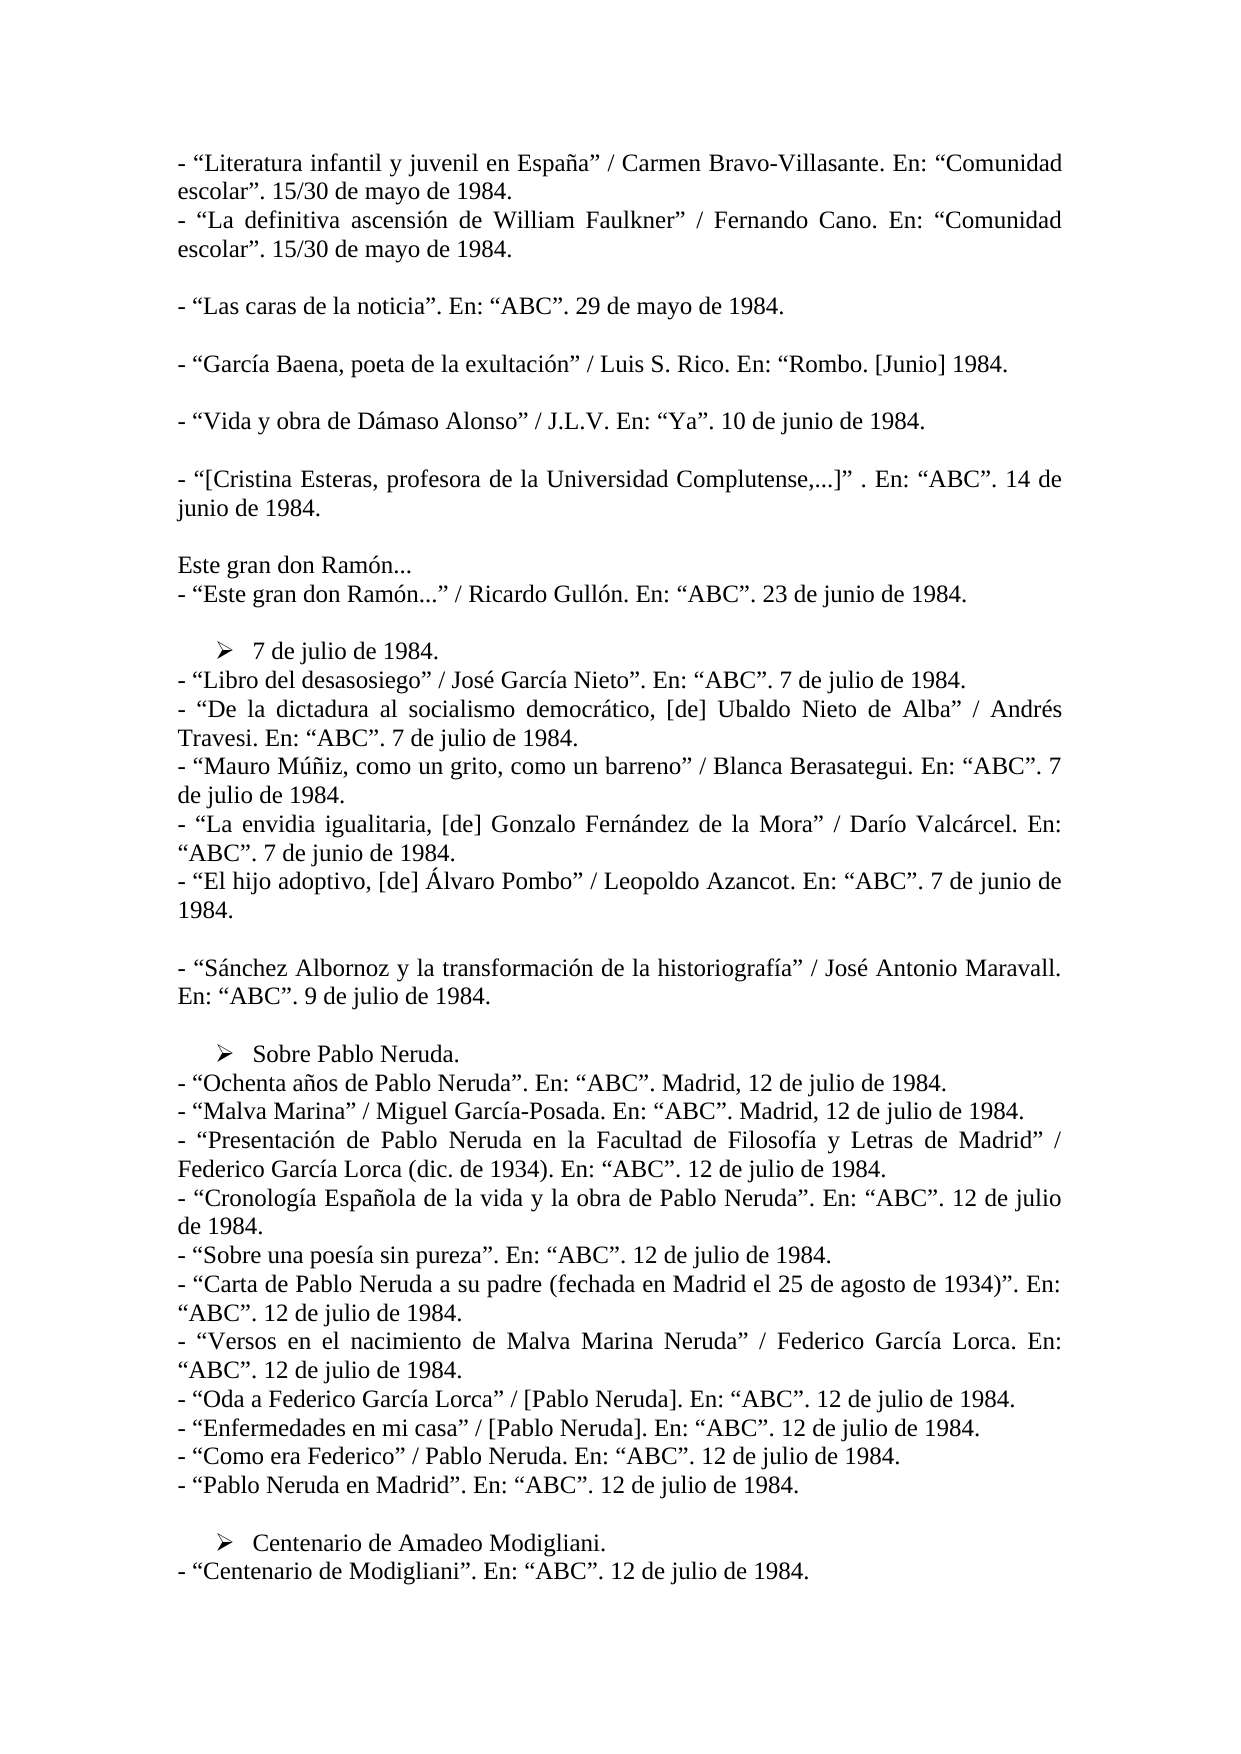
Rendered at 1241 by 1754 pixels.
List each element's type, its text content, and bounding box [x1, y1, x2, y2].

text - “Sánchez Albornoz y la transformación de la historiografía” / José Antonio Maravall. En: “ABC”. 9 de julio de 1984. [177, 953, 1063, 1010]
text - “Carta de Pablo Neruda a su padre (fechada en Madrid el 25 de agosto de 1934)”. En: “ABC”. 12 de julio de 1984. [177, 1269, 1063, 1326]
text - “Enfermedades en mi casa” / [Pablo Neruda]. En: “ABC”. 12 de julio de 1984. [177, 1413, 1063, 1441]
text - “Presentación de Pablo Neruda en la Facultad de Filosofía y Letras de Madrid” / Federico García Lorca (dic. de 1934). En: “ABC”. 12 de julio de 1984. [177, 1125, 1063, 1183]
text - “Libro del desasosiego” / José García Nieto”. En: “ABC”. 7 de julio de 1984. [177, 665, 1063, 694]
text - “García Baena, poeta de la exultación” / Luis S. Rico. En: “Rombo. [Junio] 1984. [177, 349, 1063, 378]
list Sobre Pablo Neruda. [215, 1039, 1063, 1068]
list 7 de julio de 1984. [215, 636, 1063, 665]
text - “Mauro Múñiz, como un grito, como un barreno” / Blanca Berasategui. En: “ABC”. 7 de julio de 1984. [177, 751, 1063, 809]
text - “Como era Federico” / Pablo Neruda. En: “ABC”. 12 de julio de 1984. [177, 1441, 1063, 1470]
text - “Ochenta años de Pablo Neruda”. En: “ABC”. Madrid, 12 de julio de 1984. [177, 1068, 1063, 1096]
text - “La envidia igualitaria, [de] Gonzalo Fernández de la Mora” / Darío Valcárcel. En: “ABC”. 7 de junio de 1984. [177, 809, 1063, 866]
list Centenario de Amadeo Modigliani. [215, 1528, 1063, 1556]
text - “Literatura infantil y juvenil en España” / Carmen Bravo-Villasante. En: “Comunidad escolar”. 15/30 de mayo de 1984. [177, 148, 1063, 205]
text - “De la dictadura al socialismo democrático, [de] Ubaldo Nieto de Alba” / Andrés Travesi. En: “ABC”. 7 de julio de 1984. [177, 694, 1063, 751]
text - “Cronología Española de la vida y la obra de Pablo Neruda”. En: “ABC”. 12 de julio de 1984. [177, 1183, 1063, 1240]
text - “Las caras de la noticia”. En: “ABC”. 29 de mayo de 1984. [177, 291, 1063, 320]
text - “Vida y obra de Dámaso Alonso” / J.L.V. En: “Ya”. 10 de junio de 1984. [177, 406, 1063, 435]
text - “Sobre una poesía sin pureza”. En: “ABC”. 12 de julio de 1984. [177, 1240, 1063, 1269]
text - “Oda a Federico García Lorca” / [Pablo Neruda]. En: “ABC”. 12 de julio de 1984. [177, 1384, 1063, 1413]
text - “El hijo adoptivo, [de] Álvaro Pombo” / Leopoldo Azancot. En: “ABC”. 7 de junio de 1984. [177, 866, 1063, 924]
text - “La definitiva ascensión de William Faulkner” / Fernando Cano. En: “Comunidad escolar”. 15/30 de mayo de 1984. [177, 205, 1063, 263]
text - “Pablo Neruda en Madrid”. En: “ABC”. 12 de julio de 1984. [177, 1470, 1063, 1499]
text - “Malva Marina” / Miguel García-Posada. En: “ABC”. Madrid, 12 de julio de 1984. [177, 1096, 1063, 1125]
text - “Versos en el nacimiento de Malva Marina Neruda” / Federico García Lorca. En: “ABC”. 12 de julio de 1984. [177, 1326, 1063, 1384]
text - “Este gran don Ramón...” / Ricardo Gullón. En: “ABC”. 23 de junio de 1984. [177, 579, 1063, 608]
text Este gran don Ramón... [177, 550, 1063, 579]
text - “[Cristina Esteras, profesora de la Universidad Complutense,...]” . En: “ABC”. 14 de junio de 1984. [177, 464, 1063, 521]
text - “Centenario de Modigliani”. En: “ABC”. 12 de julio de 1984. [177, 1556, 1063, 1585]
